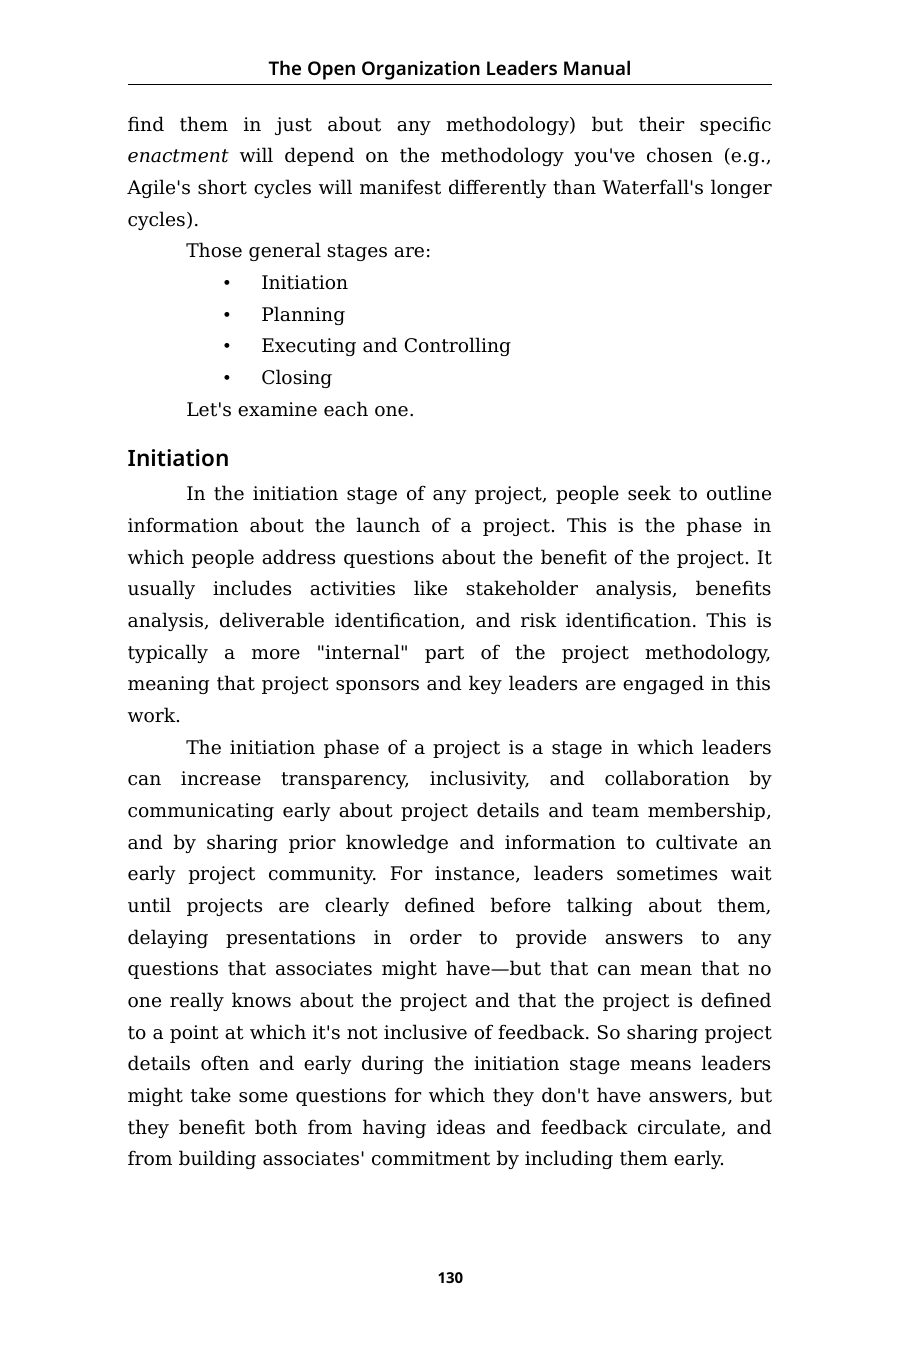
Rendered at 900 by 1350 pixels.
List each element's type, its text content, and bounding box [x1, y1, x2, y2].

text find them in just about any methodology) but their specific enactment will depend on the methodology you've chosen (e.g., Agile's short cycles will manifest differently than Waterfall's longer cycles). [127, 114, 772, 231]
subtitle Initiation [127, 446, 772, 471]
list Closing [223, 367, 772, 389]
list Executing and Controlling [223, 336, 772, 357]
text In the initiation stage of any project, people seek to outline information about the launch of a project. This is the phase in which people address questions about the benefit of the project. It usually includes activities like stakeholder analysis, benefits analysis, deliverable identification, and risk identification. This is typically a more "internal" part of the project methodology, meaning that project sponsors and key leaders are engaged in this work. [127, 483, 772, 727]
text The initiation phase of a project is a stage in which leaders can increase transparency, inclusivity, and collaboration by communicating early about project details and team membership, and by sharing prior knowledge and information to cultivate an early project community. For instance, leaders sometimes wait until projects are clearly defined before talking about them, delaying presentations in order to provide answers to any questions that associates might have—but that can mean that no one really knows about the project and that the project is defined to a point at which it's not inclusive of feedback. So sharing project details often and early during the initiation stage means leaders might take some questions for which they don't have answers, but they benefit both from having ideas and feedback circulate, and from building associates' commitment by including them early. [127, 737, 772, 1170]
list Initiation [223, 272, 772, 294]
text Let's examine each one. [127, 399, 772, 421]
list Planning [223, 304, 772, 326]
text Those general stages are: [127, 241, 772, 262]
